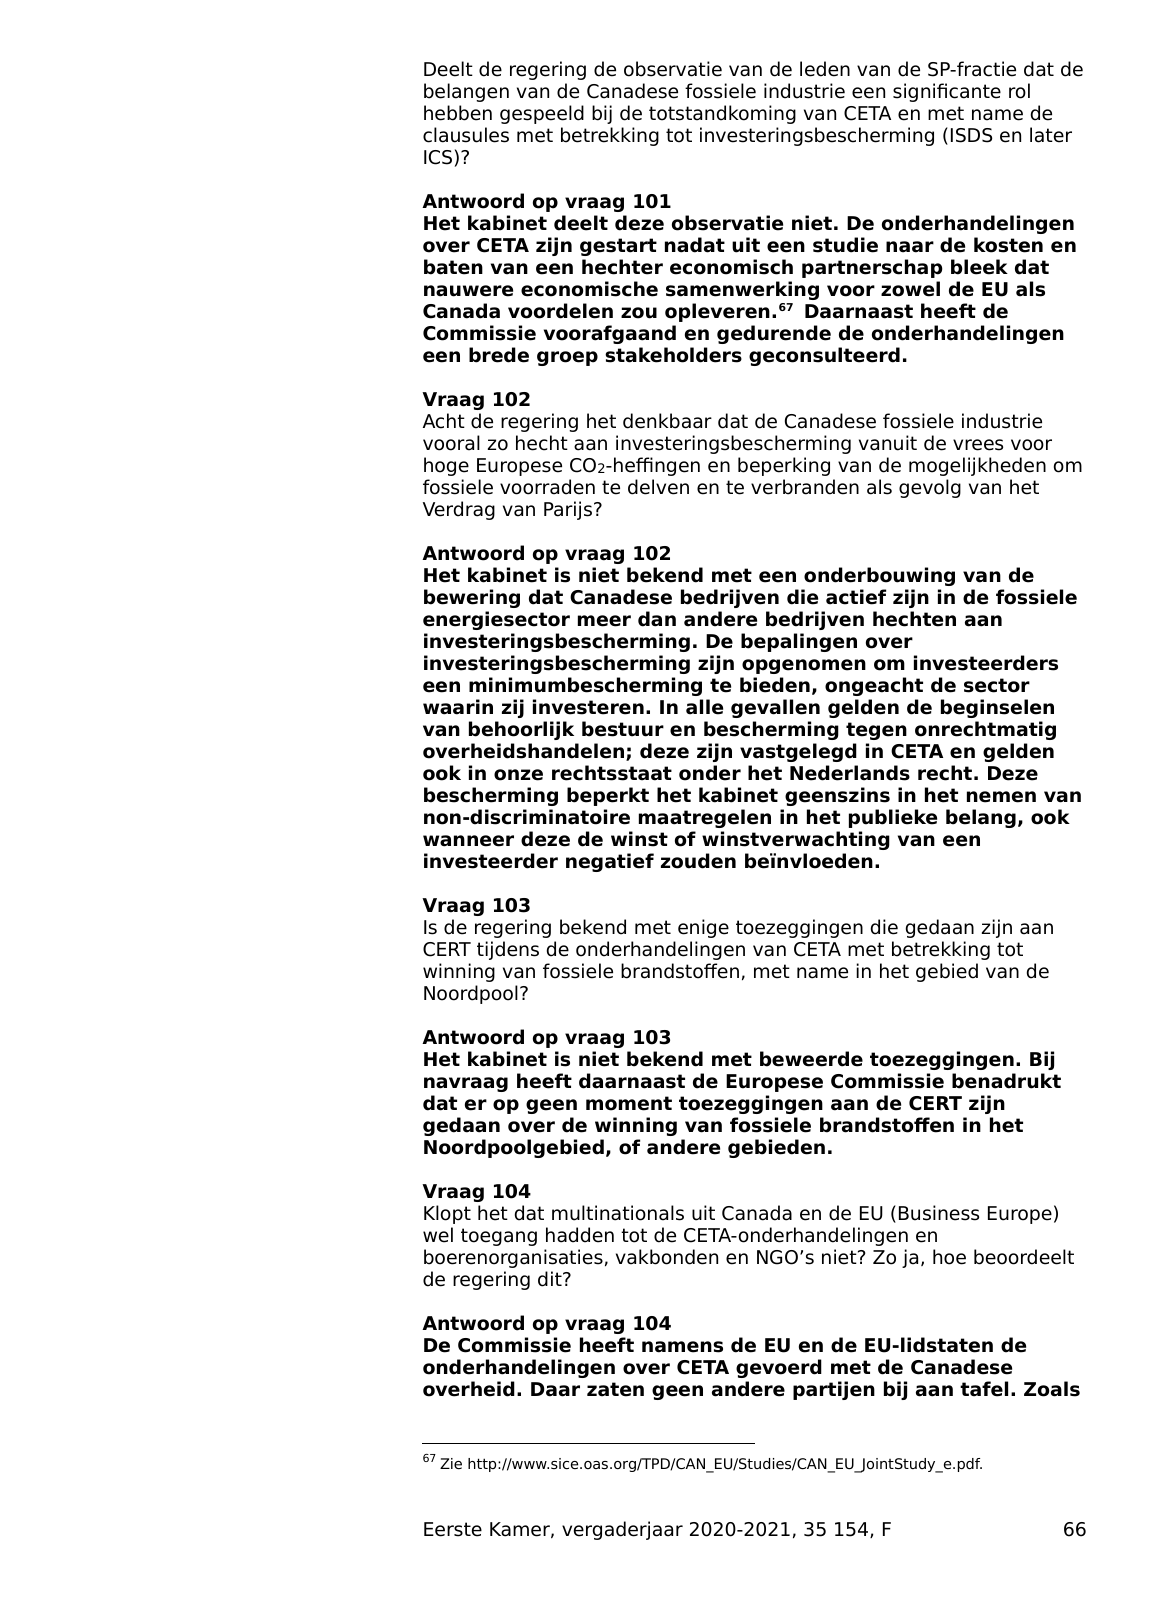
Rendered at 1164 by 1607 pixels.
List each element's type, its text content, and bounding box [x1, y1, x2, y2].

text Antwoord op vraag 103 [422, 1027, 1087, 1049]
text Deelt de regering de observatie van de leden van de SP-fractie dat de belangen van de Canadese fossiele industrie een significante rol hebben gespeeld bij de totstandkoming van CETA en met name de clausules met betrekking tot investeringsbescherming (ISDS en later ICS)? [422, 59, 1087, 169]
text Vraag 102 [422, 389, 1087, 411]
text Klopt het dat multinationals uit Canada en de EU (Business Europe) wel toegang hadden tot de CETA-onderhandelingen en boerenorganisaties, vakbonden en NGO’s niet? Zo ja, hoe beoordeelt de regering dit? [422, 1203, 1087, 1291]
text Antwoord op vraag 101 [422, 191, 1087, 213]
text Vraag 104 [422, 1181, 1087, 1203]
text Antwoord op vraag 104 [422, 1313, 1087, 1335]
text Zie http://www.sice.oas.org/TPD/CAN_EU/Studies/CAN_EU_JointStudy_e.pdf. [422, 1452, 1087, 1474]
text Vraag 103 [422, 895, 1087, 917]
text Antwoord op vraag 102 [422, 543, 1087, 565]
text Is de regering bekend met enige toezeggingen die gedaan zijn aan CERT tijdens de onderhandelingen van CETA met betrekking tot winning van fossiele brandstoffen, met name in het gebied van de Noordpool? [422, 917, 1087, 1005]
text Acht de regering het denkbaar dat de Canadese fossiele industrie vooral zo hecht aan investeringsbescherming vanuit de vrees voor hoge Europese CO2-heffingen en beperking van de mogelijkheden om fossiele voorraden te delven en te verbranden als gevolg van het Verdrag van Parijs? [422, 411, 1087, 521]
text Het kabinet deelt deze observatie niet. De onderhandelingen over CETA zijn gestart nadat uit een studie naar de kosten en baten van een hechter economisch partnerschap bleek dat nauwere economische samenwerking voor zowel de EU als Canada voordelen zou opleveren. Daarnaast heeft de Commissie voorafgaand en gedurende de onderhandelingen een brede groep stakeholders geconsulteerd. [422, 213, 1087, 367]
text Het kabinet is niet bekend met beweerde toezeggingen. Bij navraag heeft daarnaast de Europese Commissie benadrukt dat er op geen moment toezeggingen aan de CERT zijn gedaan over de winning van fossiele brandstoffen in het Noordpoolgebied, of andere gebieden. [422, 1049, 1087, 1159]
text Het kabinet is niet bekend met een onderbouwing van de bewering dat Canadese bedrijven die actief zijn in de fossiele energiesector meer dan andere bedrijven hechten aan investeringsbescherming. De bepalingen over investeringsbescherming zijn opgenomen om investeerders een minimumbescherming te bieden, ongeacht de sector waarin zij investeren. In alle gevallen gelden de beginselen van behoorlijk bestuur en bescherming tegen onrechtmatig overheidshandelen; deze zijn vastgelegd in CETA en gelden ook in onze rechtsstaat onder het Nederlands recht. Deze bescherming beperkt het kabinet geenszins in het nemen van non-discriminatoire maatregelen in het publieke belang, ook wanneer deze de winst of winstverwachting van een investeerder negatief zouden beïnvloeden. [422, 565, 1087, 873]
text De Commissie heeft namens de EU en de EU-lidstaten de onderhandelingen over CETA gevoerd met de Canadese overheid. Daar zaten geen andere partijen bij aan tafel. Zoals [422, 1335, 1087, 1401]
